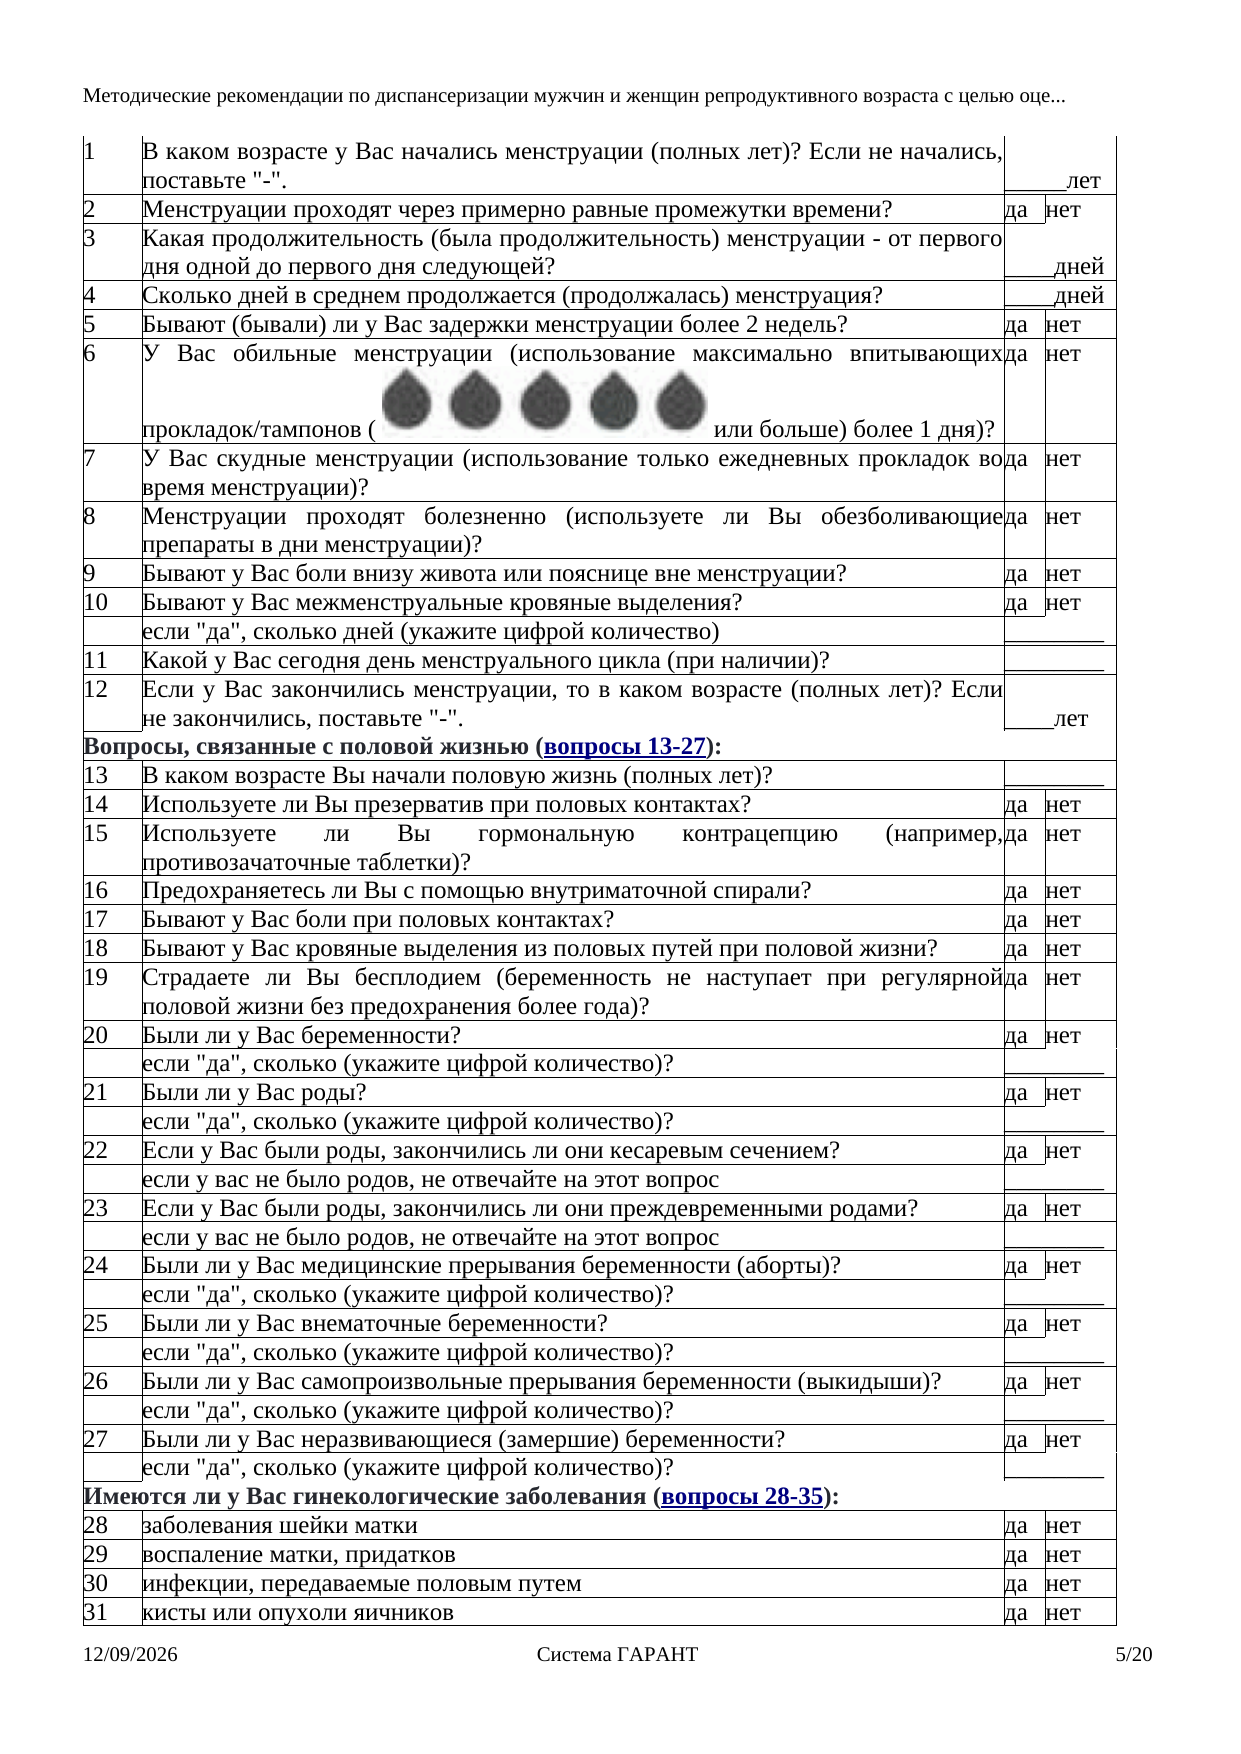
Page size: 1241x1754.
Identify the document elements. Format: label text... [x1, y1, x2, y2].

table_cell да [1005, 1425, 1045, 1452]
table_cell нет [1046, 1540, 1116, 1568]
table_cell [84, 617, 142, 645]
table_cell нет [1046, 790, 1116, 818]
table_cell Были ли у Вас внематочные беременности? [143, 1309, 1004, 1337]
table_cell _____лет [1005, 136, 1116, 194]
table_cell ____дней [1005, 223, 1116, 280]
table_cell 16 [84, 876, 142, 904]
table_cell нет [1046, 1511, 1116, 1539]
table_cell если у вас не было родов, не отвечайте на этот вопрос [143, 1165, 1004, 1193]
table_cell кисты или опухоли яичников [143, 1598, 1004, 1625]
table_cell нет [1046, 1194, 1116, 1221]
table_cell ________ [1005, 1453, 1116, 1481]
table_cell 4 [84, 281, 142, 309]
table_cell да [1005, 1511, 1045, 1539]
table_cell заболевания шейки матки [143, 1511, 1004, 1539]
table_cell Бывают у Вас боли внизу живота или пояснице вне менструации? [143, 559, 1004, 587]
table_cell [84, 1453, 142, 1481]
table_cell нет [1046, 963, 1116, 1020]
table_cell нет [1046, 1425, 1116, 1452]
table_cell Страдаете ли Вы бесплодием (беременность не наступает при регулярной половой жизни без предохранения более года)? [143, 963, 1004, 1020]
table_cell нет [1046, 876, 1116, 904]
table_cell 27 [84, 1425, 142, 1452]
table_cell да [1005, 1136, 1045, 1164]
table_cell 15 [84, 819, 142, 875]
table_cell да [1005, 1367, 1045, 1395]
table_cell [84, 1396, 142, 1424]
table_cell Сколько дней в среднем продолжается (продолжалась) менструация? [143, 281, 1004, 309]
table_cell да [1005, 502, 1045, 558]
table_cell 28 [84, 1511, 142, 1539]
table_cell ________ [1005, 761, 1116, 789]
table_cell да [1005, 588, 1045, 616]
table_cell да [1005, 905, 1045, 933]
table_cell 24 [84, 1251, 142, 1279]
table_cell да [1005, 1540, 1045, 1568]
table_cell если "да", сколько (укажите цифрой количество)? [143, 1396, 1004, 1424]
table_cell нет [1046, 1367, 1116, 1395]
table_cell 17 [84, 905, 142, 933]
table_cell Менструации проходят болезненно (используете ли Вы обезболивающие препараты в дни менструации)? [143, 502, 1004, 558]
table_cell если "да", сколько (укажите цифрой количество)? [143, 1453, 1004, 1481]
table_cell Менструации проходят через примерно равные промежутки времени? [143, 195, 1004, 223]
table_cell Бывают у Вас боли при половых контактах? [143, 905, 1004, 933]
table_cell нет [1046, 444, 1116, 501]
table_cell Какой у Вас сегодня день менструального цикла (при наличии)? [143, 646, 1004, 674]
table_cell 5 [84, 310, 142, 338]
table_cell Если у Вас были роды, закончились ли они кесаревым сечением? [143, 1136, 1004, 1164]
table_cell нет [1046, 819, 1116, 875]
table_cell 19 [84, 963, 142, 1020]
table_cell 1 [84, 136, 142, 194]
table_cell нет [1046, 339, 1116, 443]
table_cell да [1005, 339, 1045, 443]
table_cell если "да", сколько (укажите цифрой количество)? [143, 1049, 1004, 1077]
table_cell 14 [84, 790, 142, 818]
table_cell Какая продолжительность (была продолжительность) менструации - от первого дня одной до первого дня следующей? [143, 224, 1004, 280]
table_cell да [1005, 1194, 1045, 1221]
table_cell ________ [1005, 616, 1116, 645]
table_cell нет [1046, 1251, 1116, 1279]
table_cell 8 [84, 502, 142, 558]
table_cell 31 [84, 1598, 142, 1625]
table_cell Используете ли Вы презерватив при половых контактах? [143, 790, 1004, 818]
table_cell если "да", сколько (укажите цифрой количество)? [143, 1338, 1004, 1366]
table_cell ____лет [1005, 675, 1116, 731]
table_cell 7 [84, 444, 142, 501]
table_cell Были ли у Вас роды? [143, 1078, 1004, 1106]
table_cell Используете ли Вы гормональную контрацепцию (например, противозачаточные таблетки)? [143, 819, 1004, 875]
table_cell да [1005, 310, 1045, 338]
table_cell нет [1046, 905, 1116, 933]
table_cell 18 [84, 934, 142, 962]
table_cell 12 [84, 675, 142, 731]
table_cell ________ [1005, 1049, 1116, 1077]
table_cell да [1005, 1309, 1045, 1337]
table_cell [84, 1165, 142, 1193]
table_cell нет [1046, 588, 1116, 616]
table_cell нет [1046, 195, 1116, 223]
table_cell нет [1046, 934, 1116, 962]
table_cell если "да", сколько (укажите цифрой количество)? [143, 1107, 1004, 1135]
table_cell 26 [84, 1367, 142, 1395]
table_cell 13 [84, 761, 142, 789]
table_cell Были ли у Вас беременности? [143, 1021, 1004, 1048]
table_cell Если у Вас были роды, закончились ли они преждевременными родами? [143, 1194, 1004, 1221]
table_cell да [1005, 559, 1045, 587]
table_cell да [1005, 934, 1045, 962]
table_cell нет [1046, 502, 1116, 558]
table_cell ________ [1005, 1279, 1116, 1308]
table_cell 3 [84, 224, 142, 280]
table_cell Бывают (бывали) ли у Вас задержки менструации более 2 недель? [143, 310, 1004, 338]
table_cell [84, 1280, 142, 1308]
table_cell да [1005, 1021, 1045, 1048]
table_cell 29 [84, 1540, 142, 1568]
table_cell Предохраняетесь ли Вы с помощью внутриматочной спирали? [143, 876, 1004, 904]
table_cell Если у Вас закончились менструации, то в каком возрасте (полных лет)? Если не закончились, поставьте "-". [143, 675, 1004, 731]
picture [382, 366, 708, 438]
table_cell если у вас не было родов, не отвечайте на этот вопрос [143, 1222, 1004, 1250]
table_cell нет [1046, 1569, 1116, 1597]
table_cell Были ли у Вас медицинские прерывания беременности (аборты)? [143, 1251, 1004, 1279]
table_cell [84, 1338, 142, 1366]
table_cell нет [1046, 1078, 1116, 1106]
table_cell 30 [84, 1569, 142, 1597]
table_cell нет [1046, 1309, 1116, 1337]
table_cell да [1005, 1598, 1045, 1625]
table_cell 11 [84, 646, 142, 674]
table_cell ________ [1005, 1222, 1116, 1250]
table_cell ________ [1005, 1164, 1116, 1193]
table_cell да [1005, 1569, 1045, 1597]
table_cell 6 [84, 339, 142, 443]
table_cell [84, 1222, 142, 1250]
table_cell если "да", сколько дней (укажите цифрой количество) [143, 617, 1004, 645]
table_cell да [1005, 1251, 1045, 1279]
table_cell 23 [84, 1194, 142, 1221]
table_cell воспаление матки, придатков [143, 1540, 1004, 1568]
table_cell Были ли у Вас самопроизвольные прерывания беременности (выкидыши)? [143, 1367, 1004, 1395]
table_cell нет [1046, 559, 1116, 587]
table_cell да [1005, 963, 1045, 1020]
table_cell В каком возрасте у Вас начались менструации (полных лет)? Если не начались, поставьте "-". [143, 136, 1004, 194]
table_cell нет [1046, 1021, 1116, 1048]
table_cell 25 [84, 1309, 142, 1337]
table_cell да [1005, 790, 1045, 818]
table_cell да [1005, 819, 1045, 875]
table_cell 20 [84, 1021, 142, 1048]
table_cell Вопросы, связанные с половой жизнью (вопросы 13-27): [84, 731, 1116, 760]
table_cell 22 [84, 1136, 142, 1164]
table_cell ________ [1005, 1395, 1116, 1424]
table_cell [84, 1049, 142, 1077]
table_cell 9 [84, 559, 142, 587]
table_cell ____дней [1005, 281, 1116, 309]
table_cell В каком возрасте Вы начали половую жизнь (полных лет)? [143, 761, 1004, 789]
table_cell 2 [84, 195, 142, 223]
table_cell нет [1046, 310, 1116, 338]
table_cell Бывают у Вас межменструальные кровяные выделения? [143, 588, 1004, 616]
table_cell 10 [84, 588, 142, 616]
table_cell нет [1046, 1136, 1116, 1164]
table_cell да [1005, 1078, 1045, 1106]
table_cell У Вас обильные менструации (использование максимально впитывающих прокладок/тампонов ( или больше) более 1 дня)? [143, 339, 1004, 443]
table_cell [84, 1107, 142, 1135]
table_cell Были ли у Вас неразвивающиеся (замершие) беременности? [143, 1425, 1004, 1452]
table_cell У Вас скудные менструации (использование только ежедневных прокладок во время менструации)? [143, 444, 1004, 501]
table_cell Бывают у Вас кровяные выделения из половых путей при половой жизни? [143, 934, 1004, 962]
table_cell 21 [84, 1078, 142, 1106]
table_cell Имеются ли у Вас гинекологические заболевания (вопросы 28-35): [84, 1481, 1116, 1510]
table_cell да [1005, 876, 1045, 904]
table_cell инфекции, передаваемые половым путем [143, 1569, 1004, 1597]
table_cell нет [1046, 1598, 1116, 1625]
table_cell ________ [1005, 646, 1116, 674]
table_cell да [1005, 444, 1045, 501]
table_cell ________ [1005, 1106, 1116, 1135]
table_cell если "да", сколько (укажите цифрой количество)? [143, 1280, 1004, 1308]
table_cell да [1005, 195, 1045, 223]
table_cell ________ [1005, 1337, 1116, 1366]
